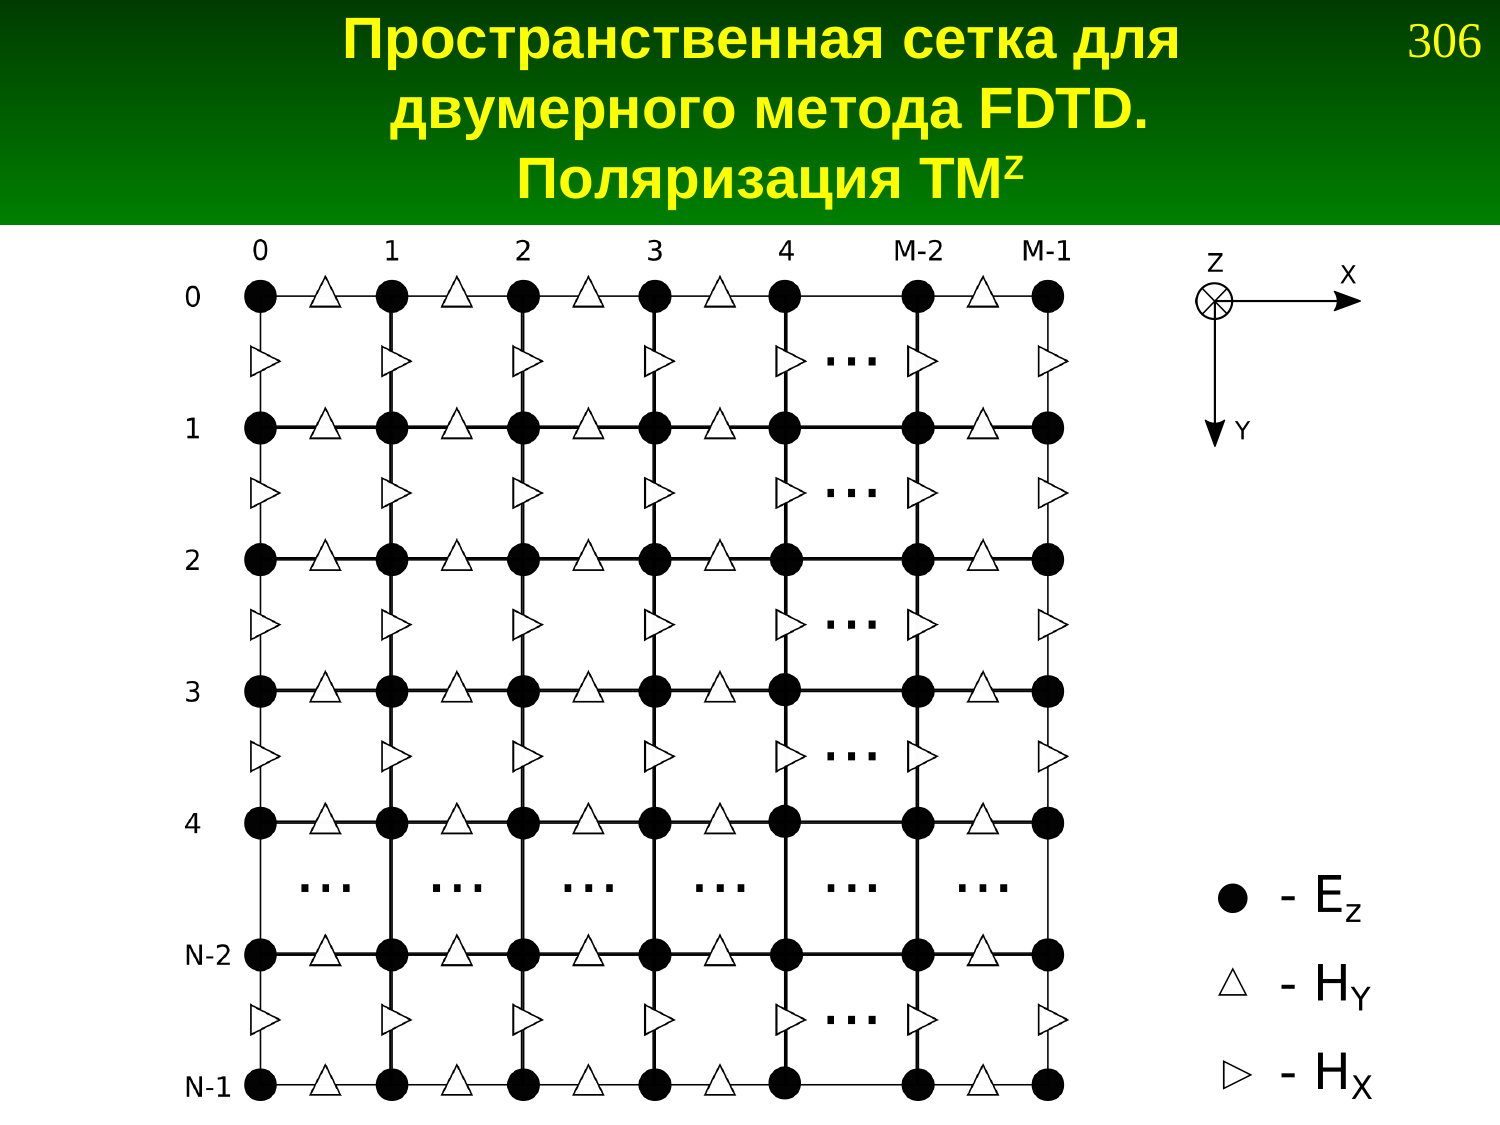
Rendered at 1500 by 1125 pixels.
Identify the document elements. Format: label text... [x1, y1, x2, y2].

picture [1195, 253, 1361, 447]
title Пространственная сетка для двумерного метода FDTD. Поляризация TMZ [100, 0, 1441, 219]
picture [1218, 875, 1372, 1099]
picture [185, 239, 1070, 1101]
